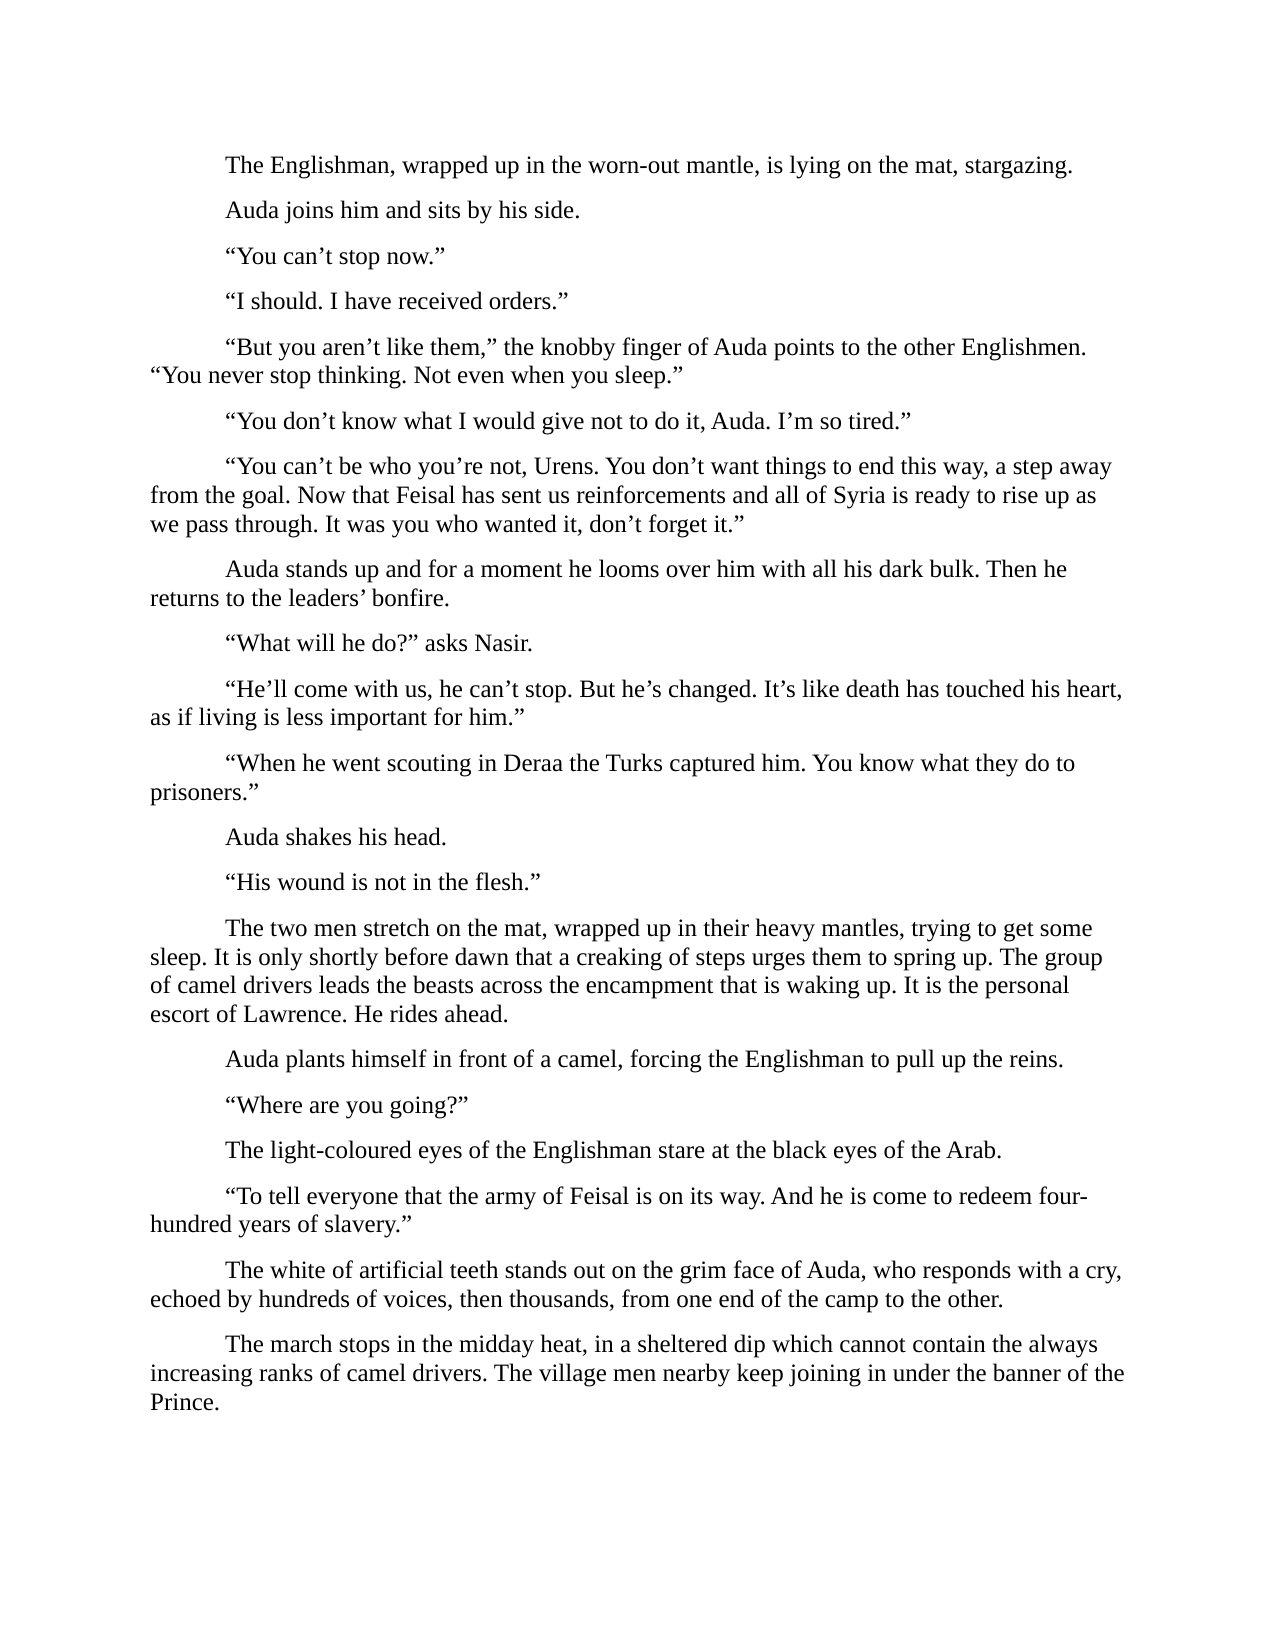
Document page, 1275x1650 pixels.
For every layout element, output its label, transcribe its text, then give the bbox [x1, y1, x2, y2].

text Auda shakes his head. [150, 822, 1125, 851]
text The light-coloured eyes of the Englishman stare at the black eyes of the Arab. [150, 1135, 1125, 1164]
text Auda stands up and for a moment he looms over him with all his dark bulk. Then he returns to the leaders’ bonfire. [150, 554, 1125, 612]
text “You can’t stop now.” [150, 241, 1125, 269]
text “He’ll come with us, he can’t stop. But he’s changed. It’s like death has touched his heart, as if living is less important for him.” [150, 674, 1125, 731]
text “What will he do?” asks Nasir. [150, 628, 1125, 657]
text “Where are you going?” [150, 1090, 1125, 1119]
text “I should. I have received orders.” [150, 286, 1125, 315]
text “You can’t be who you’re not, Urens. You don’t want things to end this way, a step away from the goal. Now that Feisal has sent us reinforcements and all of Syria is ready to rise up as we pass through. It was you who wanted it, don’t forget it.” [150, 451, 1125, 537]
text “You don’t know what I would give not to do it, Auda. I’m so tired.” [150, 406, 1125, 434]
text “But you aren’t like them,” the knobby finger of Auda points to the other Englishmen. “You never stop thinking. Not even when you sleep.” [150, 332, 1125, 389]
text “His wound is not in the flesh.” [150, 867, 1125, 896]
text The white of artificial teeth stands out on the grim face of Auda, who responds with a cry, echoed by hundreds of voices, then thousands, from one end of the camp to the other. [150, 1255, 1125, 1312]
text The two men stretch on the mat, wrapped up in their heavy mantles, trying to get some sleep. It is only shortly before dawn that a creaking of steps urges them to spring up. The group of camel drivers leads the beasts across the encampment that is waking up. It is the personal escort of Lawrence. He rides ahead. [150, 913, 1125, 1028]
text The march stops in the midday heat, in a sheltered dip which cannot contain the always increasing ranks of camel drivers. The village men nearby keep joining in under the banner of the Prince. [150, 1329, 1125, 1415]
text Auda plants himself in front of a camel, forcing the Englishman to pull up the reins. [150, 1044, 1125, 1073]
text “To tell everyone that the army of Feisal is on its way. And he is come to redeem four- hundred years of slavery.” [150, 1181, 1125, 1238]
text Auda joins him and sits by his side. [150, 195, 1125, 224]
text The Englishman, wrapped up in the worn-out mantle, is lying on the mat, stargazing. [150, 150, 1125, 179]
text “When he went scouting in Deraa the Turks captured him. You know what they do to prisoners.” [150, 748, 1125, 805]
